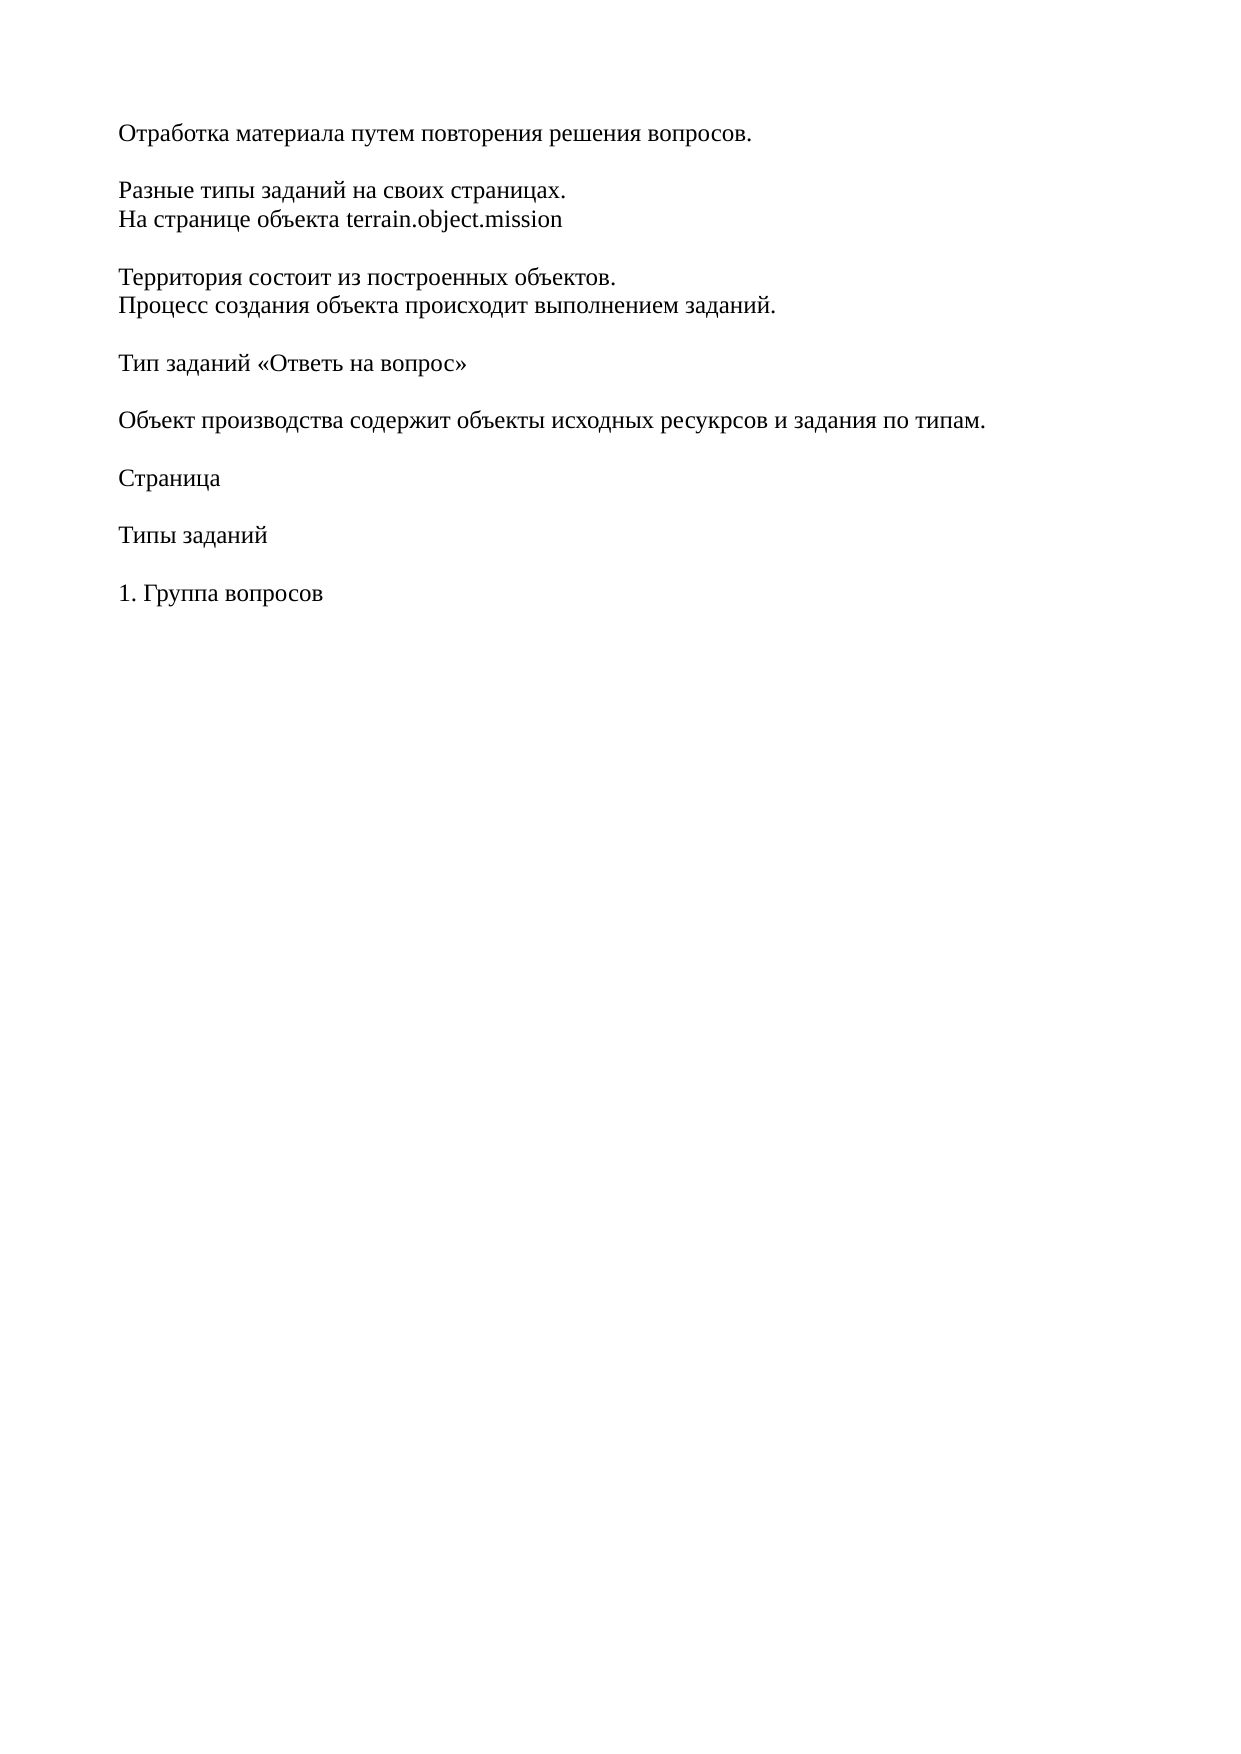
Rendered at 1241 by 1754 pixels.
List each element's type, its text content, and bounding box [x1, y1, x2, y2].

text Разные типы заданий на своих страницах. [118, 176, 1122, 204]
text Страница [118, 463, 1122, 492]
text Процесс создания объекта происходит выполнением заданий. [118, 291, 1122, 319]
text Объект производства содержит объекты исходных ресукрсов и задания по типам. [118, 406, 1122, 434]
text Типы заданий [118, 521, 1122, 549]
text Территория состоит из построенных объектов. [118, 262, 1122, 291]
text Отработка материала путем повторения решения вопросов. [118, 118, 1122, 147]
text Тип заданий «Ответь на вопрос» [118, 348, 1122, 377]
text На странице объекта terrain.object.mission [118, 204, 1122, 233]
text 1. Группа вопросов [118, 578, 1122, 607]
